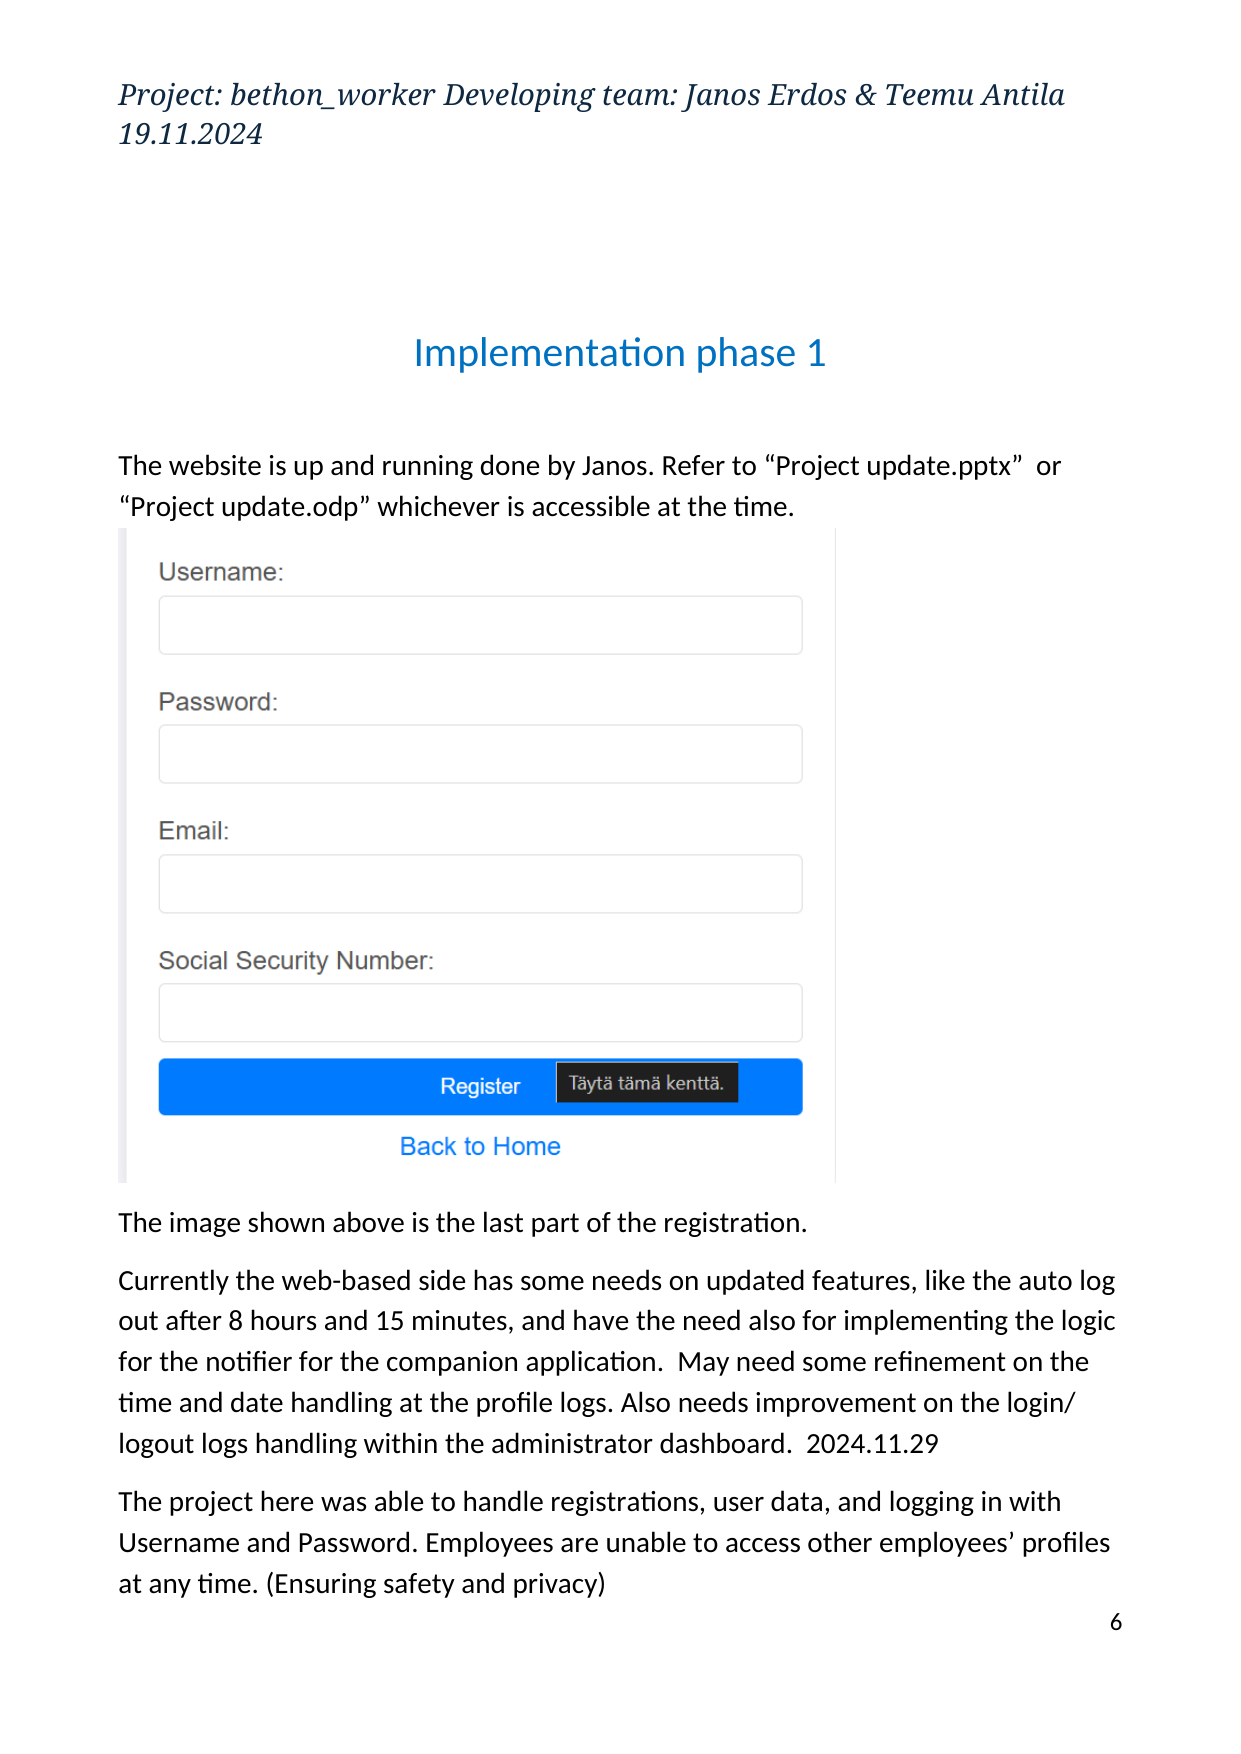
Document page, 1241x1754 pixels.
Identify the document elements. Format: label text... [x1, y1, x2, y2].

text Implementation phase 1 [118, 326, 1122, 377]
text The project here was able to handle registrations, user data, and logging in with Username and Password. Employees are unable to access other employees’ profiles at any time. (Ensuring safety and privacy) [118, 1483, 1122, 1600]
text The website is up and running done by Janos. Refer to “Project update.pptx” or “Project update.odp” whichever is accessible at the time. [118, 447, 1122, 1183]
text Currently the web-based side has some needs on updated features, like the auto log out after 8 hours and 15 minutes, and have the need also for implementing the logic for the notifier for the companion application. May need some refinement on the time and date handling at the profile logs. Also needs improvement on the login/ logout logs handling within the administrator dashboard. 2024.11.29 [118, 1262, 1122, 1461]
text The image shown above is the last part of the registration. [118, 1204, 1122, 1239]
